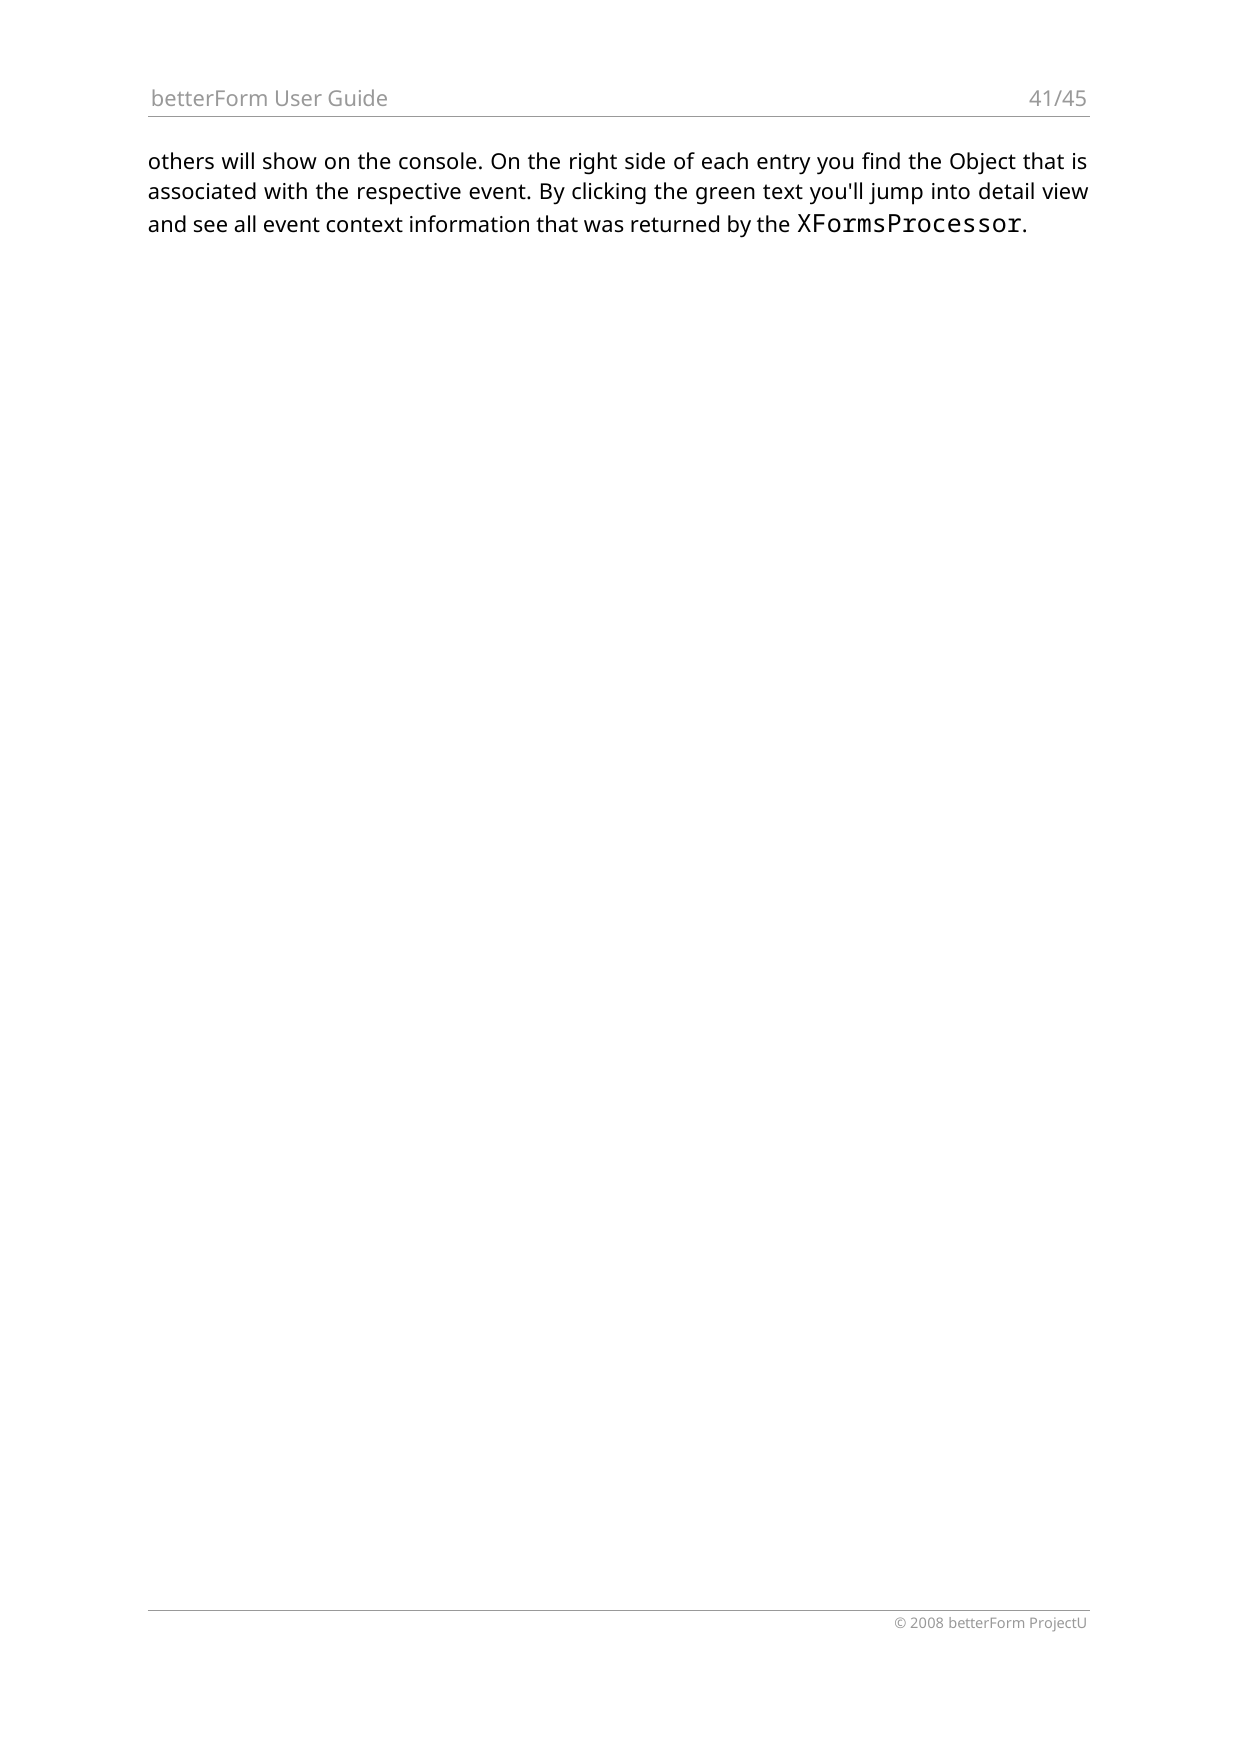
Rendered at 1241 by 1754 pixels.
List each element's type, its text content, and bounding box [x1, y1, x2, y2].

text others will show on the console. On the right side of each entry you find the Object that is associated with the respective event. By clicking the green text you'll jump into detail view and see all event context information that was returned by the XFormsProcessor. [148, 146, 1090, 240]
